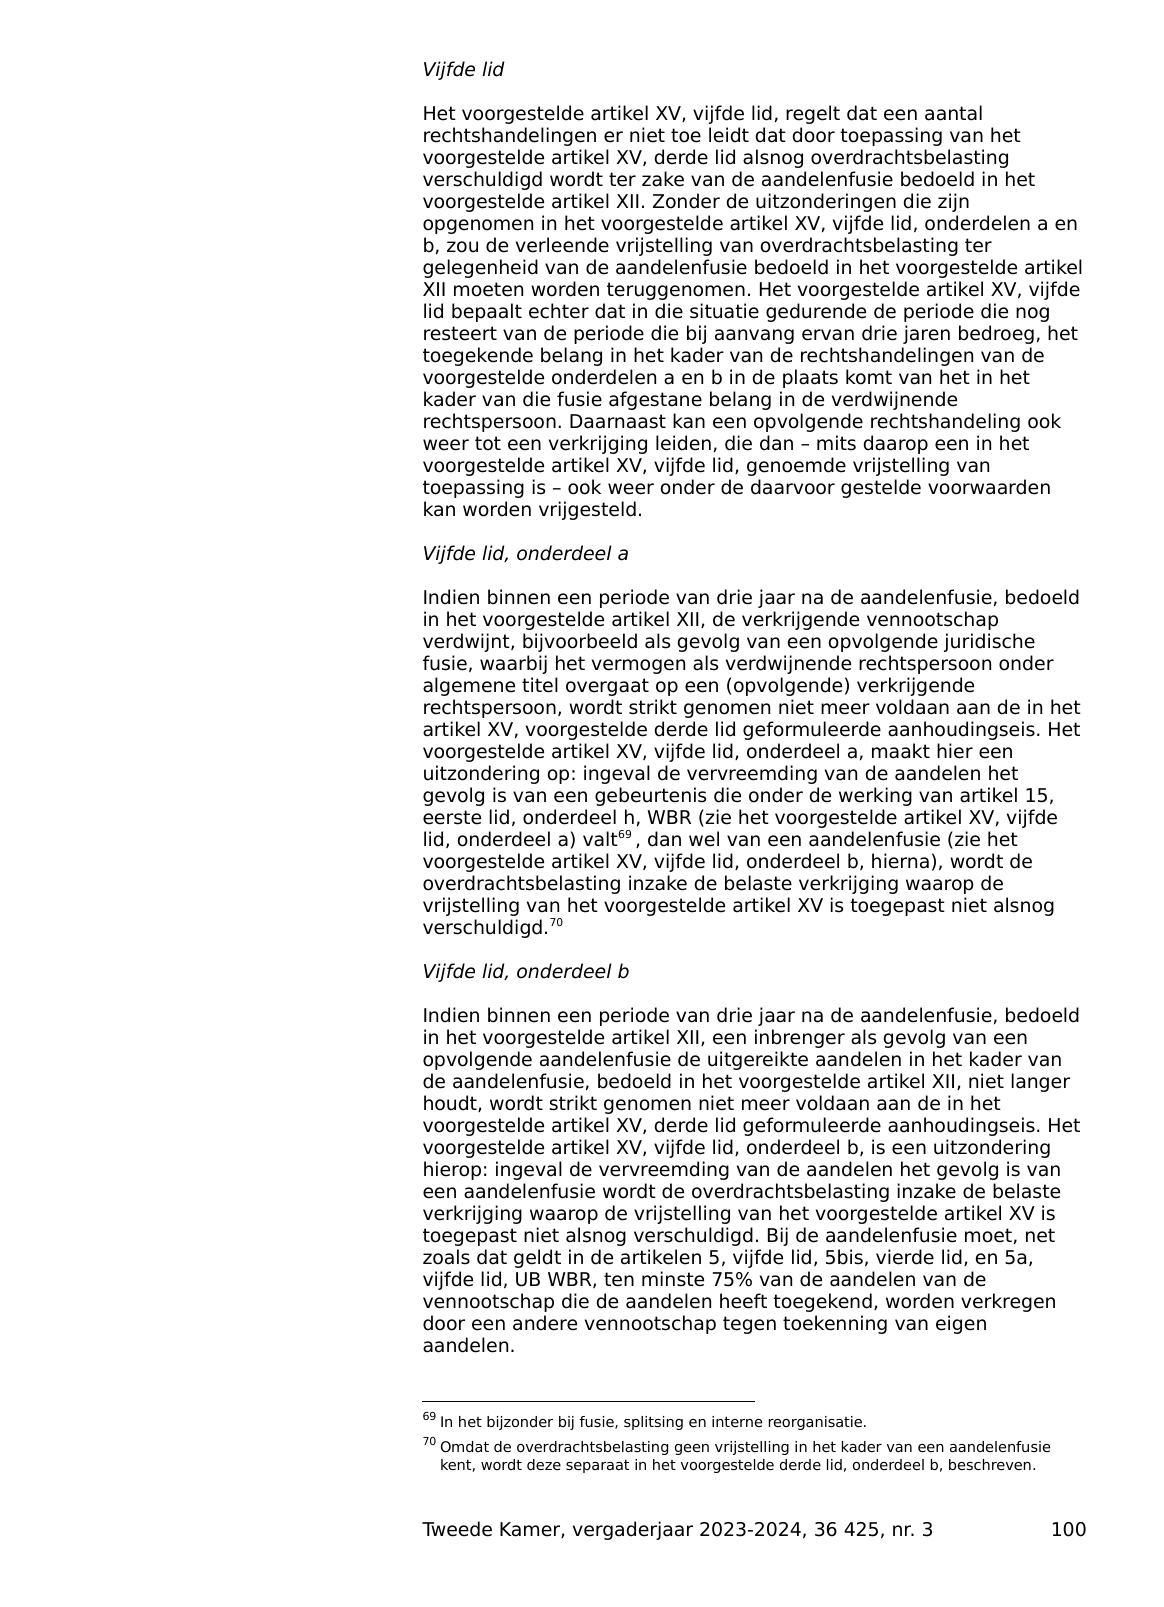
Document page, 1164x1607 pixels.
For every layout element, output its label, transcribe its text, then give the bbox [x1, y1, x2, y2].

text Omdat de overdrachtsbelasting geen vrijstelling in het kader van een aandelenfusie kent, wordt deze separaat in het voorgestelde derde lid, onderdeel b, beschreven. [422, 1435, 1087, 1474]
subtitle Vijfde lid, onderdeel b [422, 961, 1087, 983]
text Indien binnen een periode van drie jaar na de aandelenfusie, bedoeld in het voorgestelde artikel XII, een inbrenger als gevolg van een opvolgende aandelenfusie de uitgereikte aandelen in het kader van de aandelenfusie, bedoeld in het voorgestelde artikel XII, niet langer houdt, wordt strikt genomen niet meer voldaan aan de in het voorgestelde artikel XV, derde lid geformuleerde aanhoudingseis. Het voorgestelde artikel XV, vijfde lid, onderdeel b, is een uitzondering hierop: ingeval de vervreemding van de aandelen het gevolg is van een aandelenfusie wordt de overdrachtsbelasting inzake de belaste verkrijging waarop de vrijstelling van het voorgestelde artikel XV is toegepast niet alsnog verschuldigd. Bij de aandelenfusie moet, net zoals dat geldt in de artikelen 5, vijfde lid, 5bis, vierde lid, en 5a, vijfde lid, UB WBR, ten minste 75% van de aandelen van de vennootschap die de aandelen heeft toegekend, worden verkregen door een andere vennootschap tegen toekenning van eigen aandelen. [422, 1005, 1087, 1357]
text In het bijzonder bij fusie, splitsing en interne reorganisatie. [422, 1410, 1087, 1432]
subtitle Vijfde lid, onderdeel a [422, 543, 1087, 565]
text Het voorgestelde artikel XV, vijfde lid, regelt dat een aantal rechtshandelingen er niet toe leidt dat door toepassing van het voorgestelde artikel XV, derde lid alsnog overdrachtsbelasting verschuldigd wordt ter zake van de aandelenfusie bedoeld in het voorgestelde artikel XII. Zonder de uitzonderingen die zijn opgenomen in het voorgestelde artikel XV, vijfde lid, onderdelen a en b, zou de verleende vrijstelling van overdrachtsbelasting ter gelegenheid van de aandelenfusie bedoeld in het voorgestelde artikel XII moeten worden teruggenomen. Het voorgestelde artikel XV, vijfde lid bepaalt echter dat in die situatie gedurende de periode die nog resteert van de periode die bij aanvang ervan drie jaren bedroeg, het toegekende belang in het kader van de rechtshandelingen van de voorgestelde onderdelen a en b in de plaats komt van het in het kader van die fusie afgestane belang in de verdwijnende rechtspersoon. Daarnaast kan een opvolgende rechtshandeling ook weer tot een verkrijging leiden, die dan – mits daarop een in het voorgestelde artikel XV, vijfde lid, genoemde vrijstelling van toepassing is – ook weer onder de daarvoor gestelde voorwaarden kan worden vrijgesteld. [422, 103, 1087, 521]
text Indien binnen een periode van drie jaar na de aandelenfusie, bedoeld in het voorgestelde artikel XII, de verkrijgende vennootschap verdwijnt, bijvoorbeeld als gevolg van een opvolgende juridische fusie, waarbij het vermogen als verdwijnende rechtspersoon onder algemene titel overgaat op een (opvolgende) verkrijgende rechtspersoon, wordt strikt genomen niet meer voldaan aan de in het artikel XV, voorgestelde derde lid geformuleerde aanhoudingseis. Het voorgestelde artikel XV, vijfde lid, onderdeel a, maakt hier een uitzondering op: ingeval de vervreemding van de aandelen het gevolg is van een gebeurtenis die onder de werking van artikel 15, eerste lid, onderdeel h, WBR (zie het voorgestelde artikel XV, vijfde lid, onderdeel a) valt, dan wel van een aandelenfusie (zie het voorgestelde artikel XV, vijfde lid, onderdeel b, hierna), wordt de overdrachtsbelasting inzake de belaste verkrijging waarop de vrijstelling van het voorgestelde artikel XV is toegepast niet alsnog verschuldigd. [422, 587, 1087, 939]
subtitle Vijfde lid [422, 59, 1087, 81]
